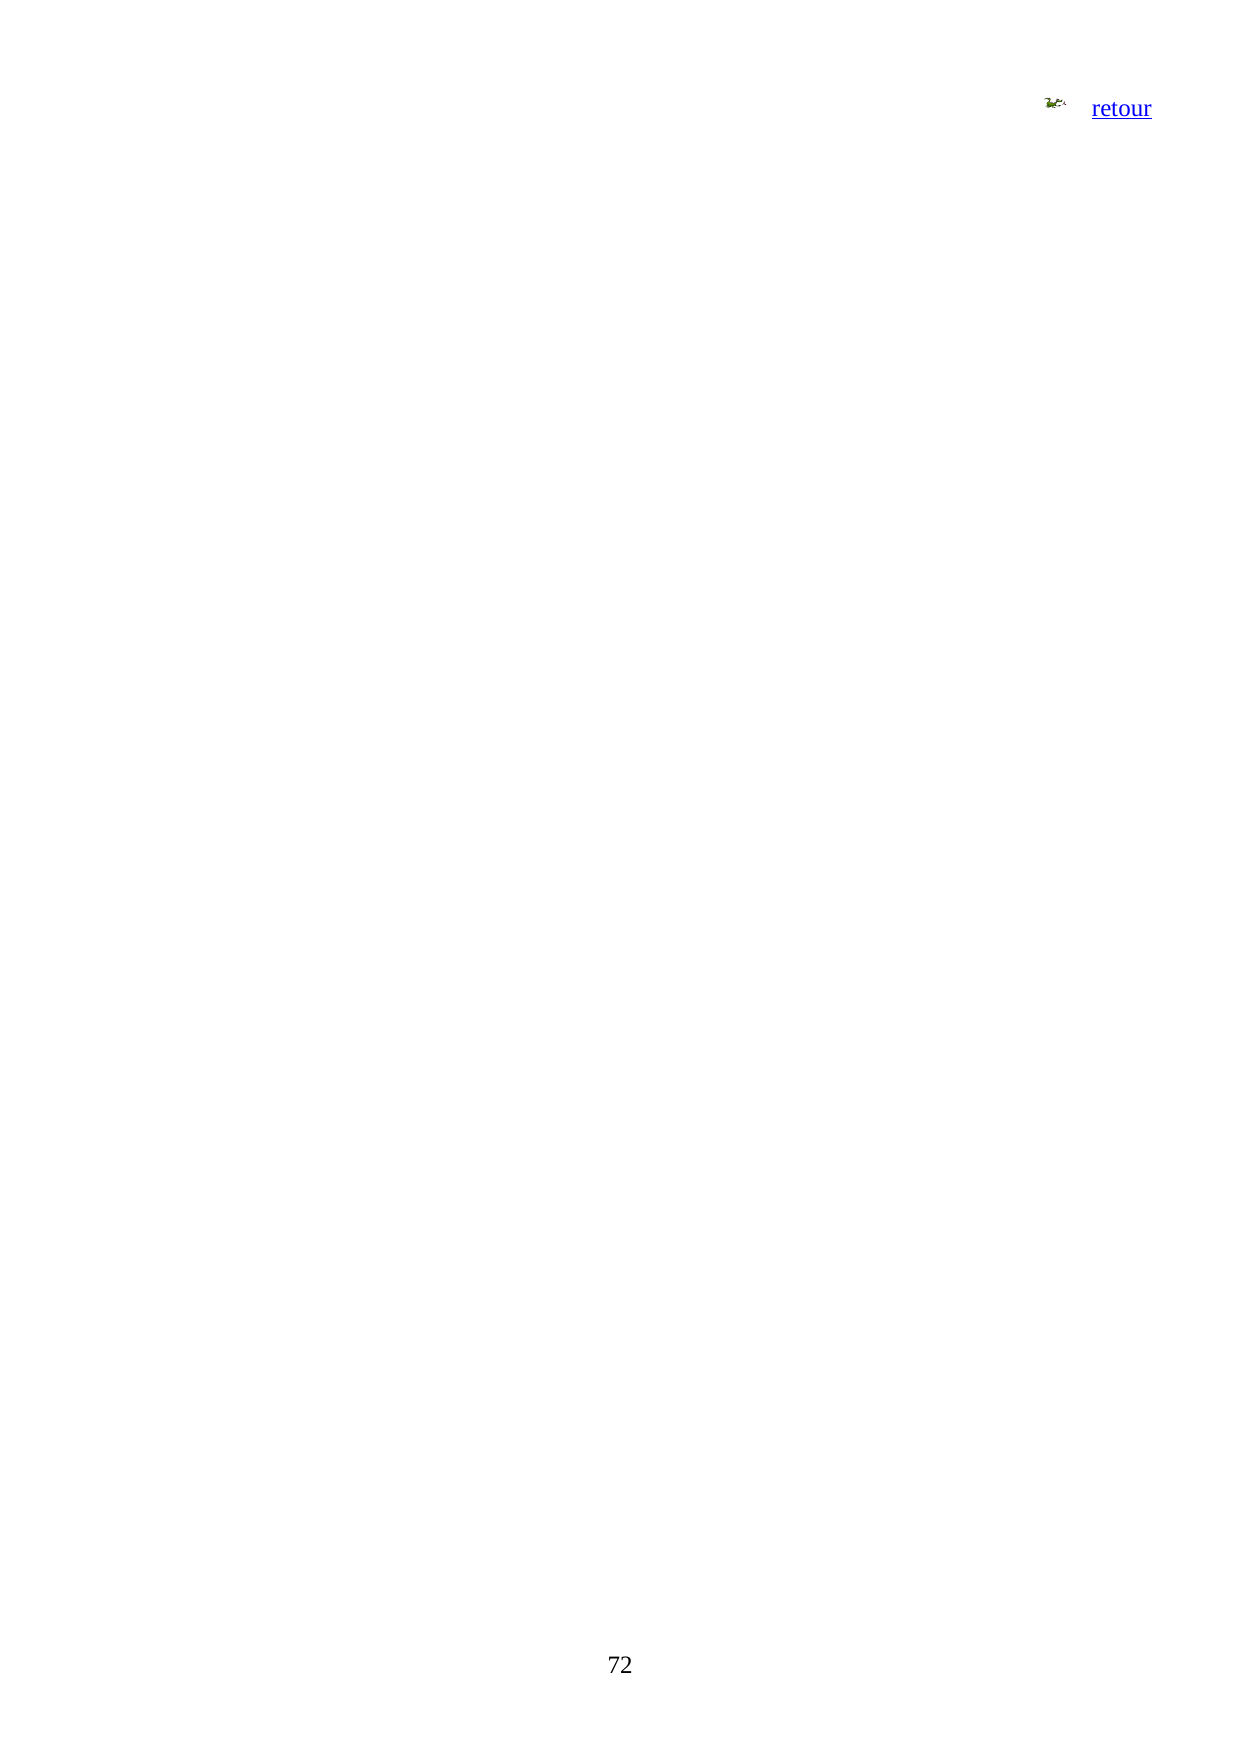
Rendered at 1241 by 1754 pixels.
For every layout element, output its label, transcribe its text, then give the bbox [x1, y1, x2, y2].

text retour [89, 89, 1151, 122]
